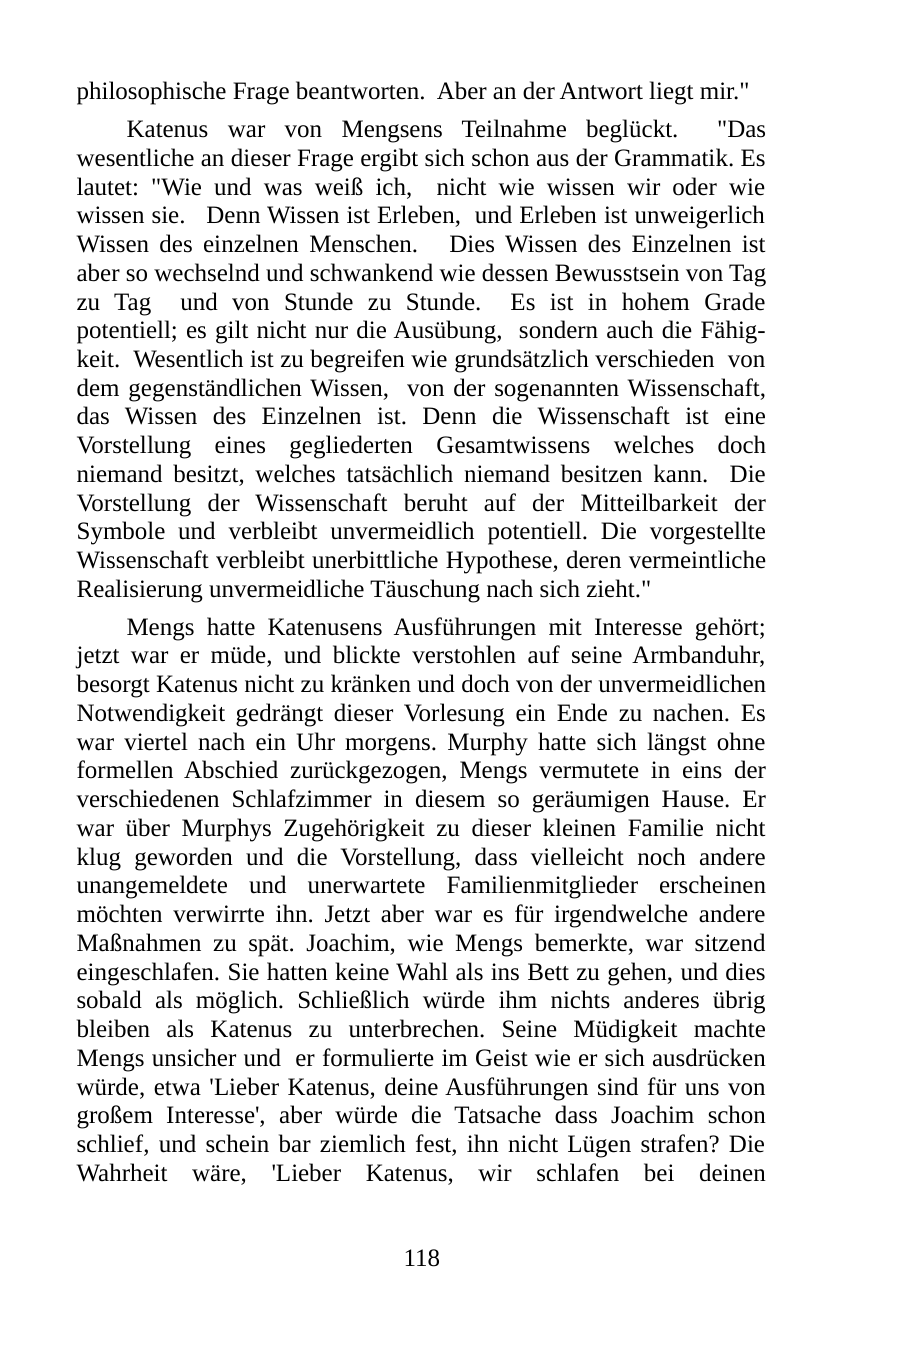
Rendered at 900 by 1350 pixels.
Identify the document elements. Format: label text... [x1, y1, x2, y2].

text philosophische Frage beantworten. Aber an der Antwort liegt mir." [76, 76, 766, 105]
text Mengs hatte Katenusens Ausführungen mit Interesse gehört; jetzt war er müde, und blickte verstohlen auf seine Armbanduhr, besorgt Katenus nicht zu kränken und doch von der unvermeidlichen Notwendigkeit gedrängt dieser Vorlesung ein Ende zu nachen. Es war viertel nach ein Uhr morgens. Murphy hatte sich längst ohne formellen Abschied zurückgezogen, Mengs vermutete in eins der verschiedenen Schlafzimmer in diesem so geräumigen Hause. Er war über Murphys Zugehörigkeit zu dieser kleinen Familie nicht klug geworden und die Vorstellung, dass vielleicht noch andere unangemeldete und unerwartete Familienmitglieder erscheinen möchten verwirrte ihn. Jetzt aber war es für irgendwelche andere Maßnahmen zu spät. Joachim, wie Mengs bemerkte, war sitzend eingeschlafen. Sie hatten keine Wahl als ins Bett zu gehen, und dies sobald als möglich. Schließlich würde ihm nichts anderes übrig bleiben als Katenus zu unterbrechen. Seine Müdigkeit machte Mengs unsicher und er formulierte im Geist wie er sich ausdrücken würde, etwa 'Lieber Katenus, deine Ausführungen sind für uns von großem Interesse', aber würde die Tatsache dass Joachim schon schlief, und schein bar ziemlich fest, ihn nicht Lügen strafen? Die Wahrheit wäre, 'Lieber Katenus, wir schlafen bei deinen [76, 612, 766, 1187]
text Katenus war von Mengsens Teilnahme beglückt. "Das wesentliche an dieser Frage ergibt sich schon aus der Grammatik. Es lautet: "Wie und was weiß ich, nicht wie wissen wir oder wie wissen sie. Denn Wissen ist Erleben, und Erleben ist unweigerlich Wissen des einzelnen Menschen. Dies Wissen des Einzelnen ist aber so wechselnd und schwankend wie dessen Bewusstsein von Tag zu Tag und von Stunde zu Stunde. Es ist in hohem Grade potentiell; es gilt nicht nur die Ausübung, sondern auch die Fähig-keit. Wesentlich ist zu begreifen wie grundsätzlich verschieden von dem gegenständlichen Wissen, von der sogenannten Wissenschaft, das Wissen des Einzelnen ist. Denn die Wissenschaft ist eine Vorstellung eines gegliederten Gesamtwissens welches doch niemand besitzt, welches tatsächlich niemand besitzen kann. Die Vorstellung der Wissenschaft beruht auf der Mitteilbarkeit der Symbole und verbleibt unvermeidlich potentiell. Die vorgestellte Wissenschaft verbleibt unerbittliche Hypothese, deren vermeintliche Realisierung unvermeidliche Täuschung nach sich zieht." [76, 114, 766, 603]
